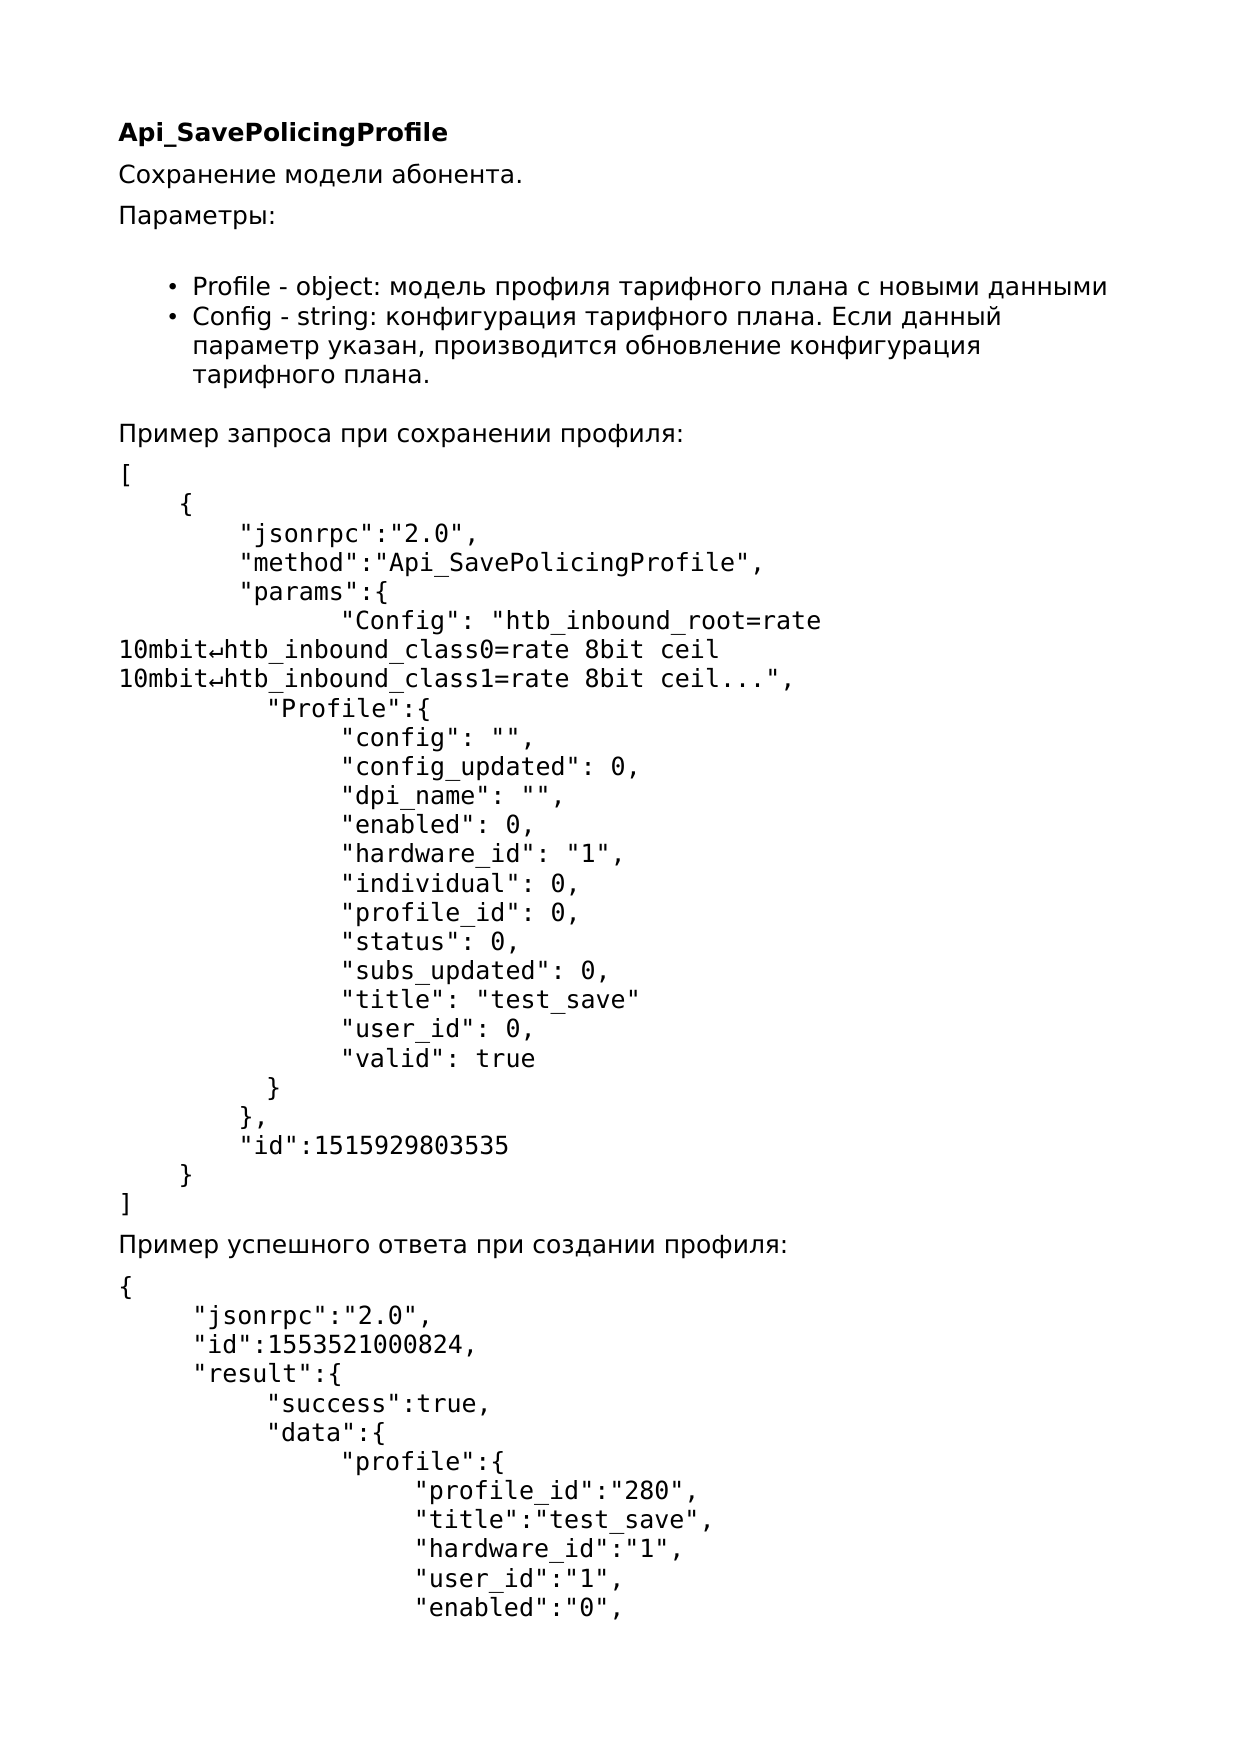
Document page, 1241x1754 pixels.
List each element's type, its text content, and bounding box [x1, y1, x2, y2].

text Параметры: [118, 201, 1122, 231]
subtitle Api_SavePolicingProfile [118, 118, 1122, 147]
text Пример успешного ответа при создании профиля: [118, 1231, 1122, 1260]
list Profile - object: модель профиля тарифного плана с новыми данными [177, 273, 1122, 302]
text { "jsonrpc":"2.0", "id":1553521000824, "result":{ "success":true, "data":{ "profile":{ "profile_id":"280", "title":"test_save", "hardware_id":"1", "user_id":"1", "enabled":"0", [118, 1272, 1122, 1622]
text Пример запроса при сохранении профиля: [118, 419, 1122, 448]
text Сохранение модели абонента. [118, 160, 1122, 189]
list Config - string: конфигурация тарифного плана. Если данный параметр указан, производится обновление конфигурация тарифного плана. [177, 302, 1122, 389]
text [ { "jsonrpc":"2.0", "method":"Api_SavePolicingProfile", "params":{ "Config": "htb_inbound_root=rate 10mbit↵htb_inbound_class0=rate 8bit ceil 10mbit↵htb_inbound_class1=rate 8bit ceil...", "Profile":{ "config": "", "config_updated": 0, "dpi_name": "", "enabled": 0, "hardware_id": "1", "individual": 0, "profile_id": 0, "status": 0, "subs_updated": 0, "title": "test_save" "user_id": 0, "valid": true } }, "id":1515929803535 } ] [118, 460, 1122, 1219]
